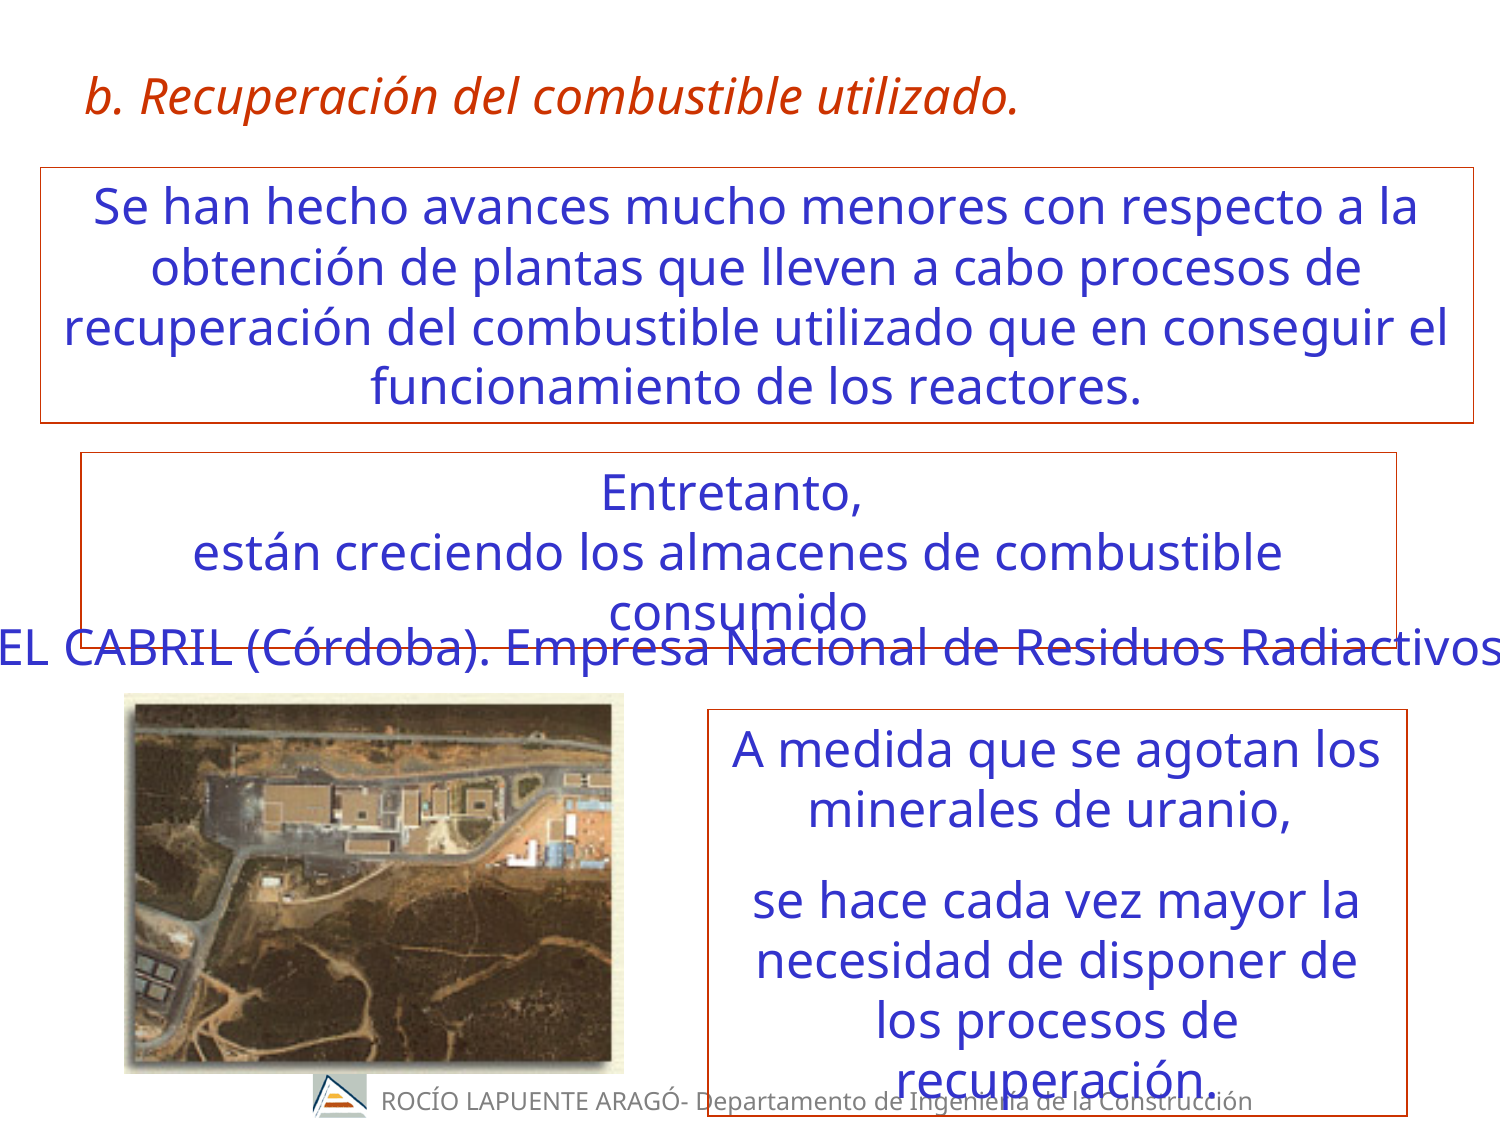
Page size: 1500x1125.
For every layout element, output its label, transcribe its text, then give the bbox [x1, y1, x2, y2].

text_box Se han hecho avances mucho menores con respecto a la obtención de plantas que lleven a cabo procesos de recuperación del combustible utilizado que en conseguir el funcionamiento de los reactores. [40, 167, 1474, 423]
text_box EL CABRIL (Córdoba). Empresa Nacional de Residuos Radiactivos. [0, 607, 1500, 743]
text_box A medida que se agotan los minerales de uranio, se hace cada vez mayor la necesidad de disponer de los procesos de recuperación. [707, 743, 1407, 1117]
text_box Entretanto, están creciendo los almacenes de combustible consumido [81, 452, 1397, 607]
text_box b. Recuperación del combustible utilizado. [69, 56, 1037, 132]
picture [124, 743, 624, 1074]
